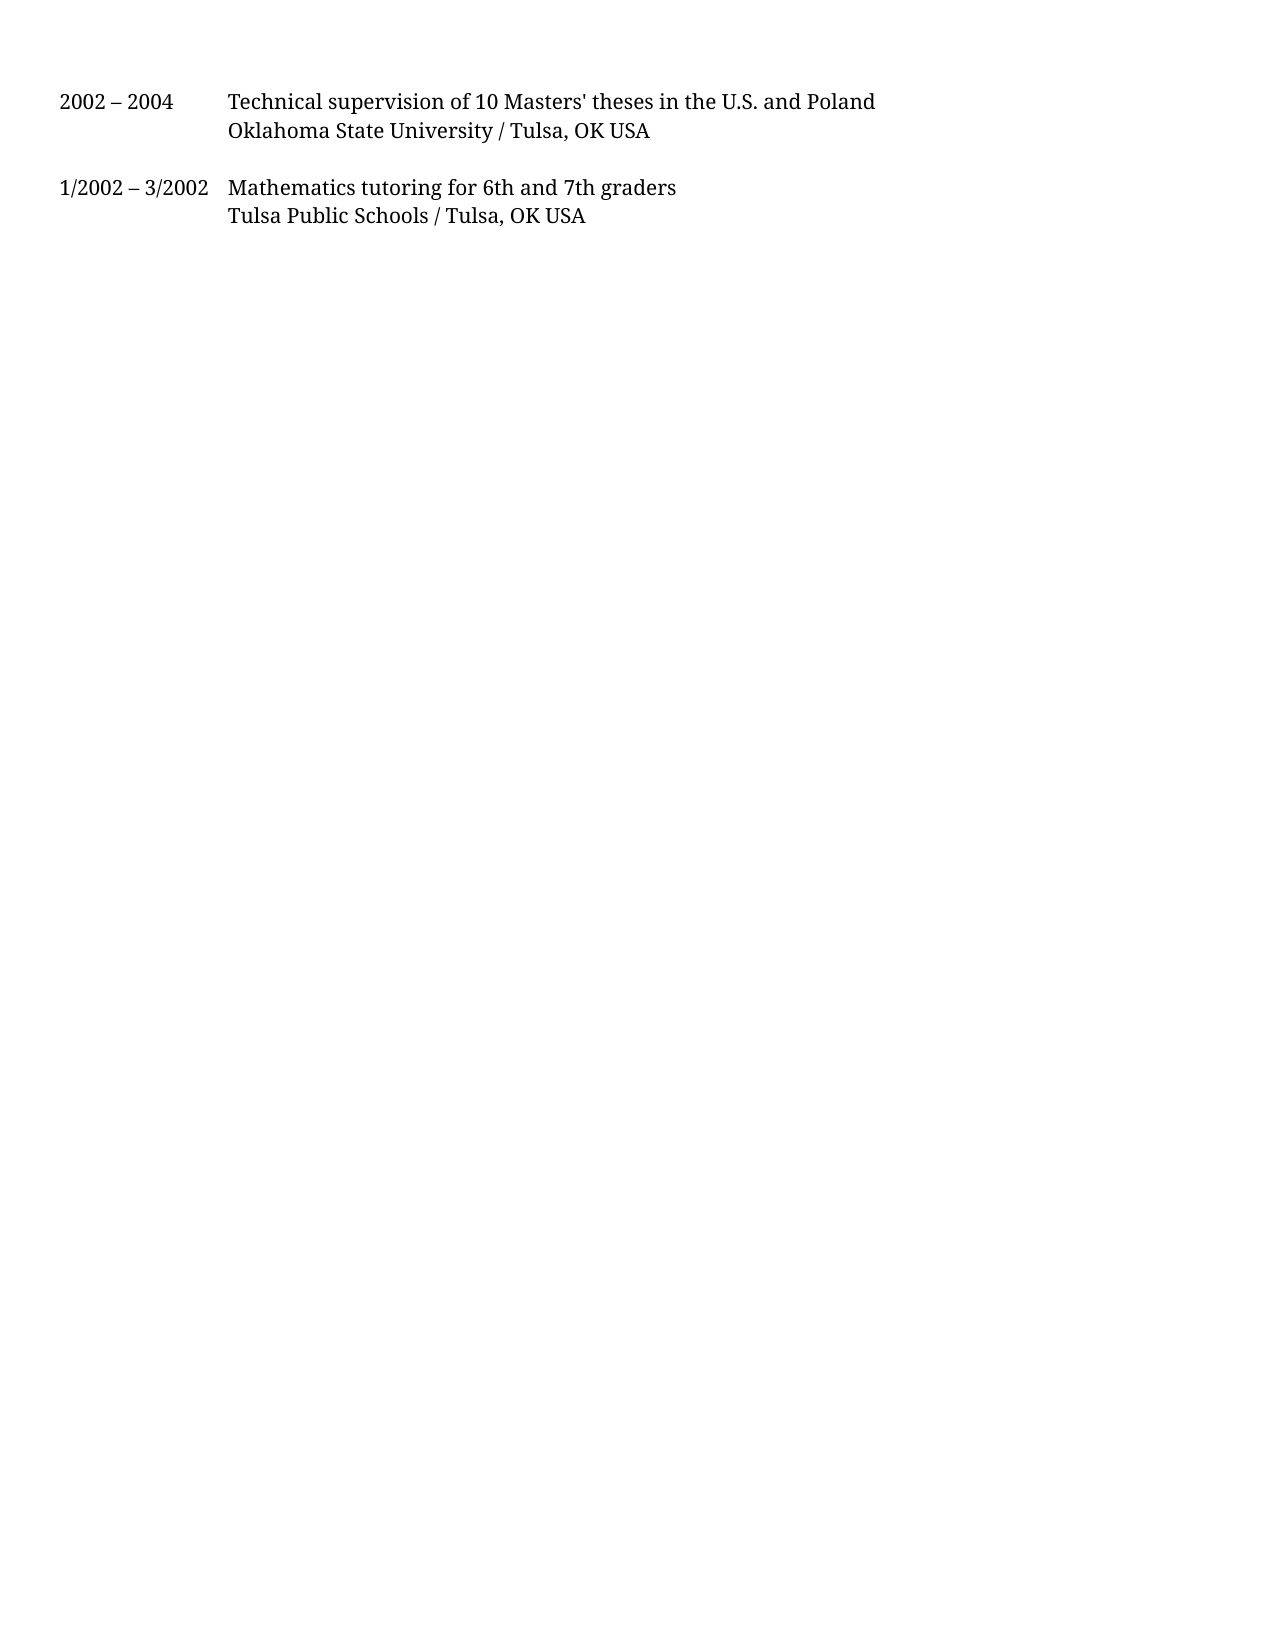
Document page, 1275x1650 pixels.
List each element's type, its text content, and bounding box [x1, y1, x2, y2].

table_cell Mathematics tutoring for 6th and 7th graders Tulsa Public Schools / Tulsa, OK USA [228, 173, 1216, 230]
table_cell 2002 – 2004 [59, 88, 228, 144]
table_cell [59, 59, 228, 87]
table_cell 1/2002 – 3/2002 [59, 173, 228, 230]
table_cell [228, 59, 1216, 87]
table_cell [228, 144, 1216, 173]
table_cell Technical supervision of 10 Masters' theses in the U.S. and Poland Oklahoma State University / Tulsa, OK USA [228, 88, 1216, 144]
table_cell [59, 144, 228, 173]
